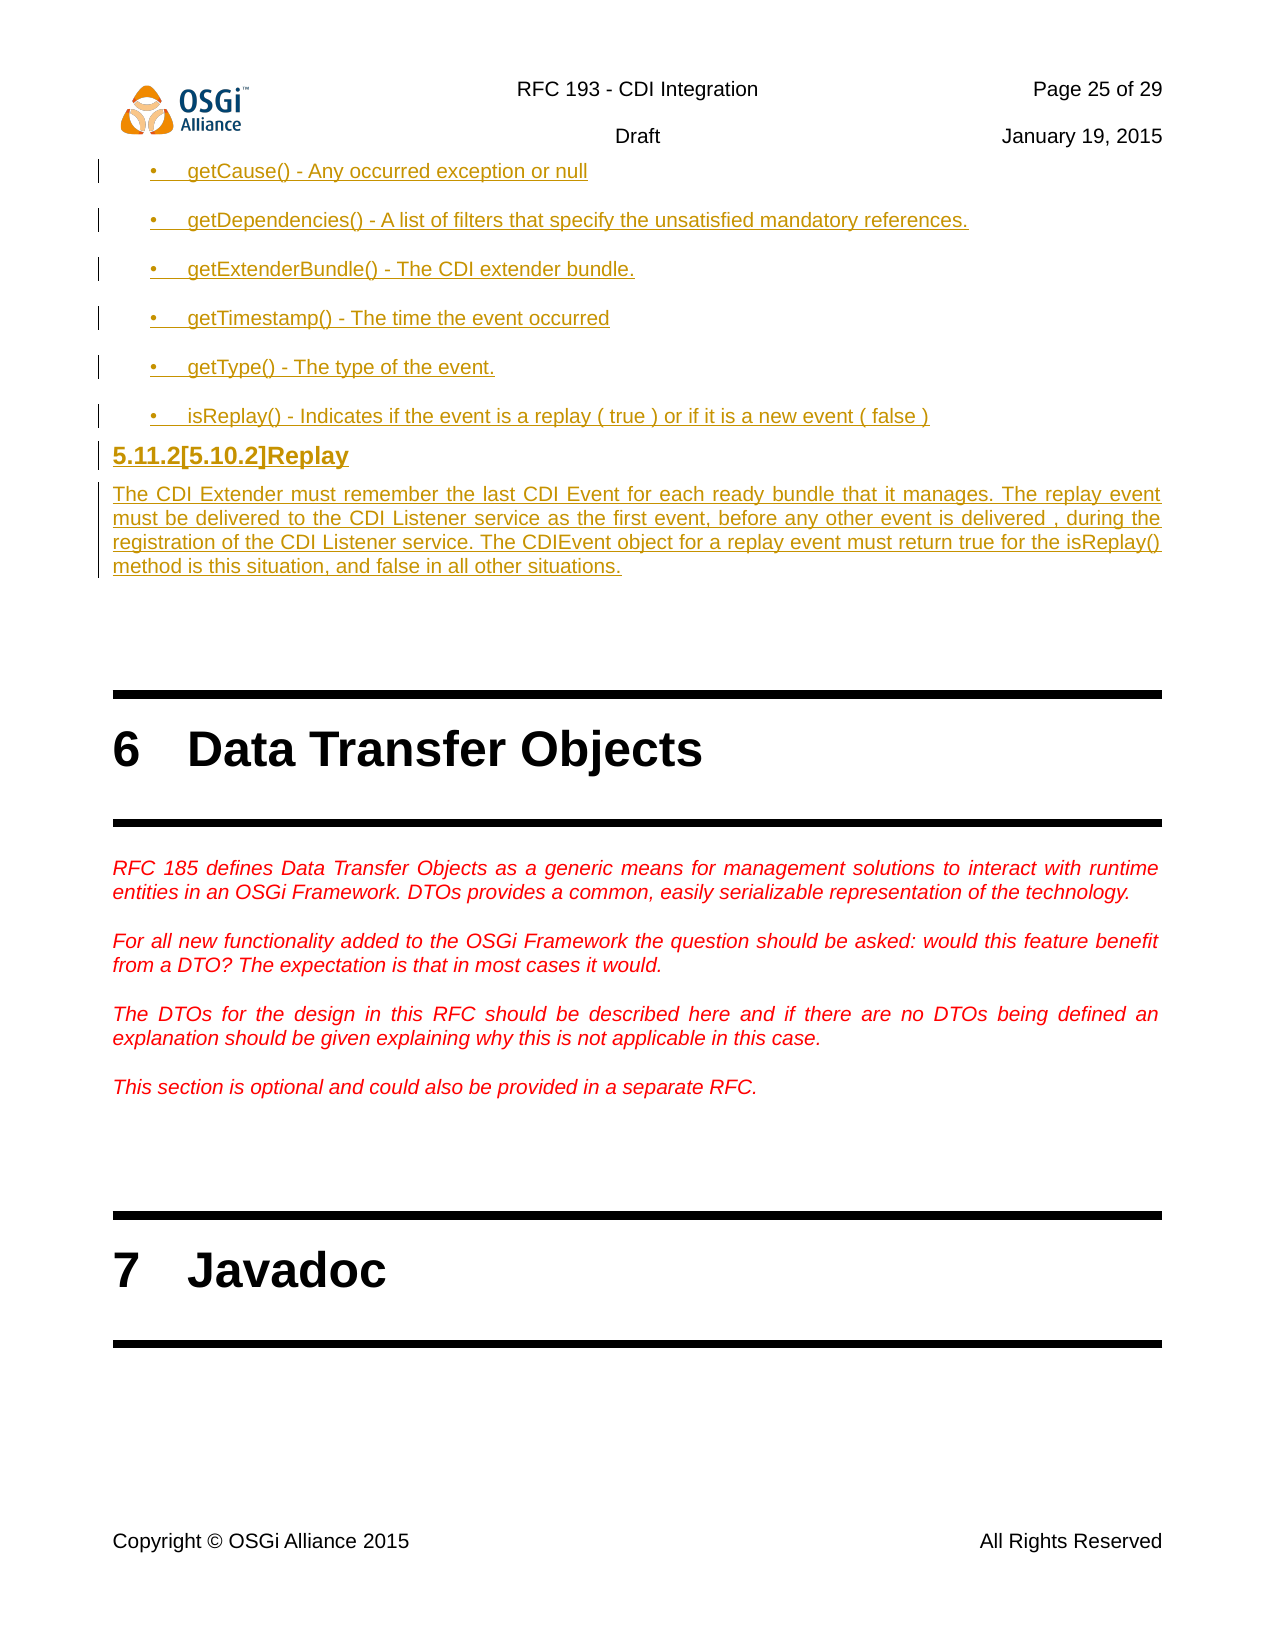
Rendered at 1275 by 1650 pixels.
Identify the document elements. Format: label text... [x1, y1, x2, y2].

list isReplay() - Indicates if the event is a replay ( true ) or if it is a new event ( false ) [150, 404, 1162, 428]
text The CDI Extender must remember the last CDI Event for each ready bundle that it manages. The replay event [112, 482, 1162, 503]
text registration of the CDI Listener service. The CDIEvent object for a replay event must return true for the isReplay() [112, 528, 1162, 551]
picture [113, 78, 257, 142]
subtitle Javadoc [112, 1212, 1162, 1348]
subtitle Data Transfer Objects [112, 691, 1162, 827]
list getCause() - Any occurred exception or null [150, 159, 1162, 183]
list getType() - The type of the event. [150, 355, 1162, 379]
text method is this situation, and false in all other situations. [112, 552, 1162, 578]
text must be delivered to the CDI Listener service as the first event, before any other event is delivered , during the [112, 504, 1162, 527]
list getExtenderBundle() - The CDI extender bundle. [150, 257, 1162, 281]
subtitle Replay [112, 441, 1162, 469]
list getDependencies() - A list of filters that specify the unsatisfied mandatory references. [150, 208, 1162, 232]
text For all new functionality added to the OSGi Framework the question should be asked: would this feature benefit from a DTO? The expectation is that in most cases it would. [112, 929, 1162, 977]
text RFC 185 defines Data Transfer Objects as a generic means for management solutions to interact with runtime entities in an OSGi Framework. DTOs provides a common, easily serializable representation of the technology. [112, 856, 1162, 904]
list getTimestamp() - The time the event occurred [150, 306, 1162, 330]
text The DTOs for the design in this RFC should be described here and if there are no DTOs being defined an explanation should be given explaining why this is not applicable in this case. [112, 1002, 1162, 1050]
text This section is optional and could also be provided in a separate RFC. [112, 1075, 1162, 1099]
